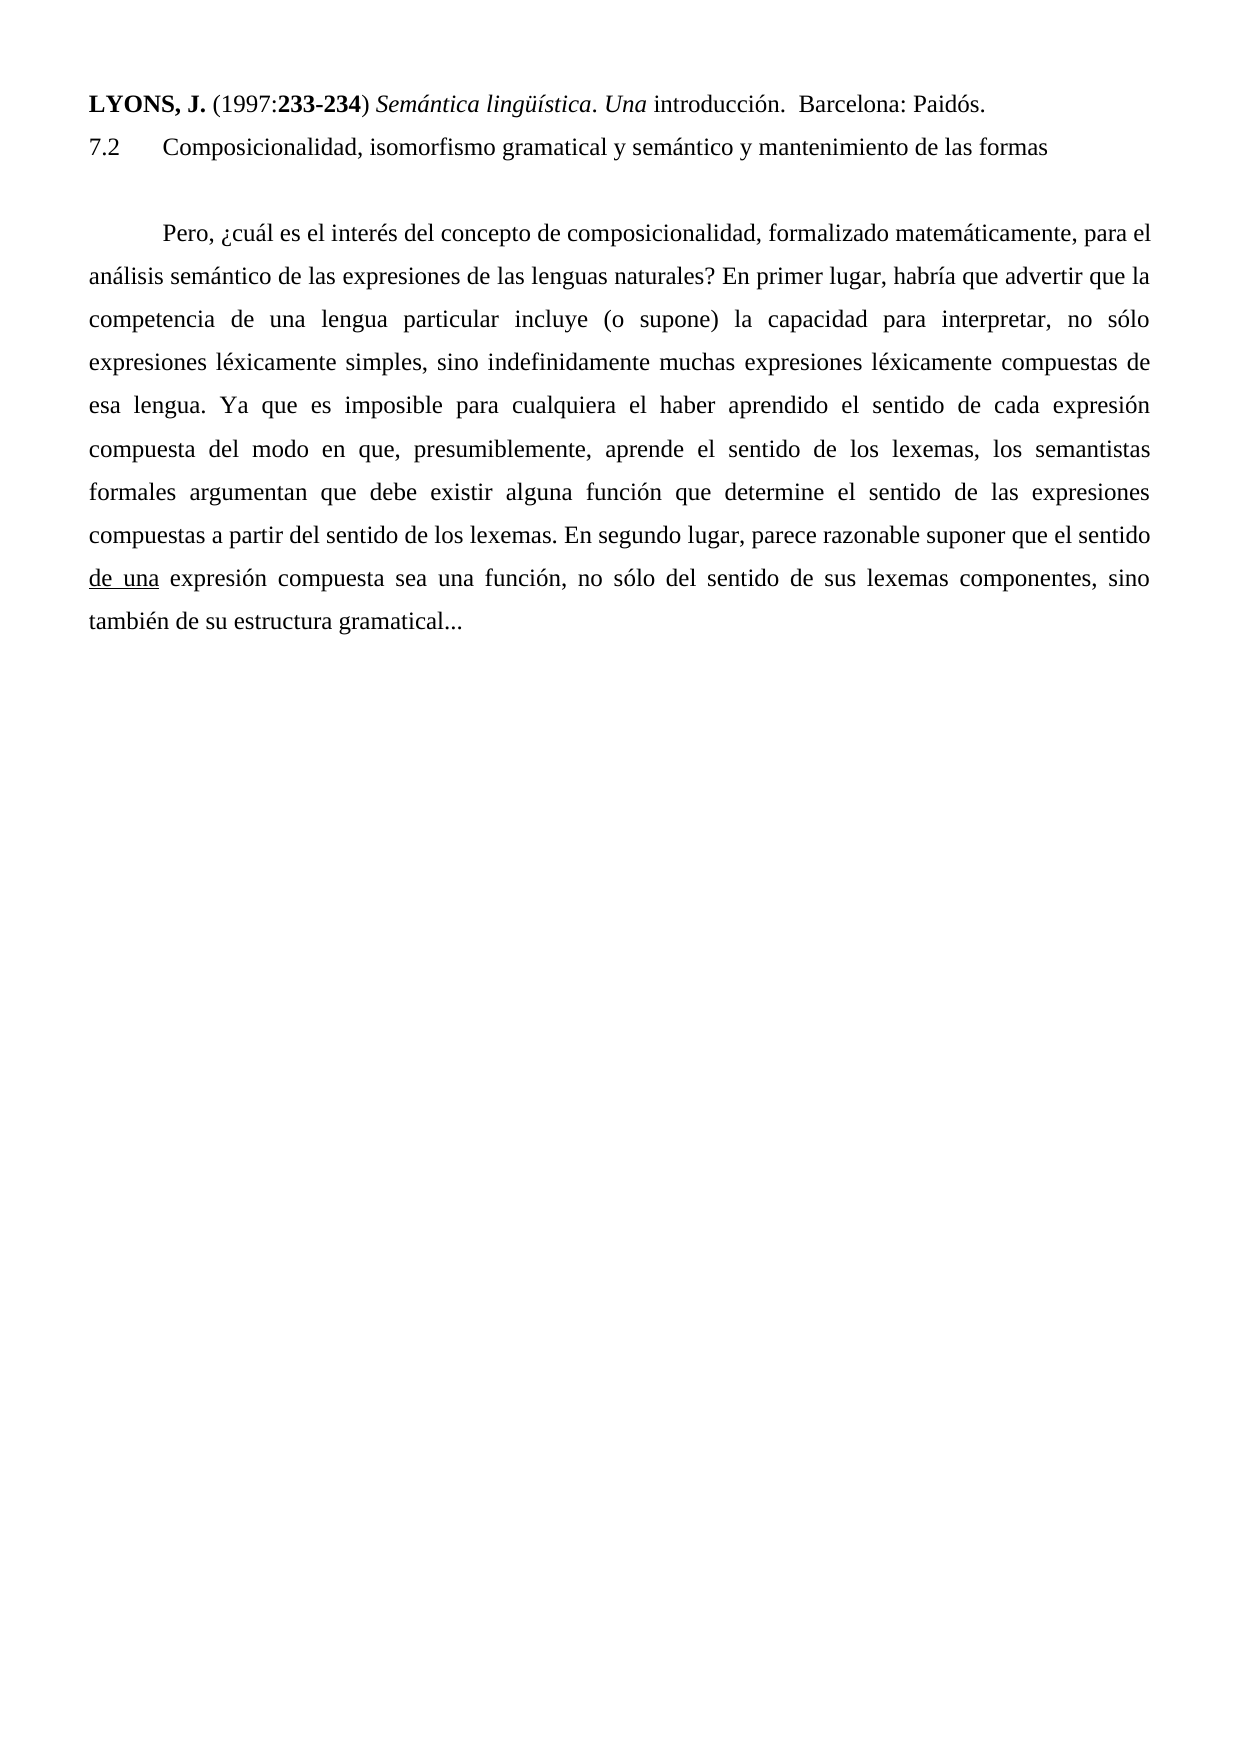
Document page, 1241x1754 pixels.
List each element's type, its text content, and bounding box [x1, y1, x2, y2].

text 7.2 Composicionalidad, isomorfismo gramatical y semántico y mantenimiento de las formas [89, 132, 1152, 161]
text LYONS, J. (1997:233-234) Semántica lingüística. Una introducción. Barcelona: Paidós. [89, 89, 1152, 117]
text Pero, ¿cuál es el interés del concepto de composicionalidad, formalizado matemáticamente, para el análisis semántico de las expresiones de las lenguas naturales? En primer lugar, habría que advertir que la competencia de una lengua particular incluye (o supone) la capacidad para interpretar, no sólo expresiones léxicamente simples, sino indefinidamente muchas expresiones léxicamente compuestas de esa lengua. Ya que es imposible para cualquiera el haber aprendido el sentido de cada expresión compuesta del modo en que, presumiblemente, aprende el sentido de los lexemas, los semantistas formales argumentan que debe existir alguna función que determine el sentido de las expresiones compuestas a partir del sentido de los lexemas. En segundo lugar, parece razonable suponer que el sentido de una expresión compuesta sea una función, no sólo del sentido de sus lexemas componentes, sino también de su estructura gramatical... [89, 218, 1152, 635]
